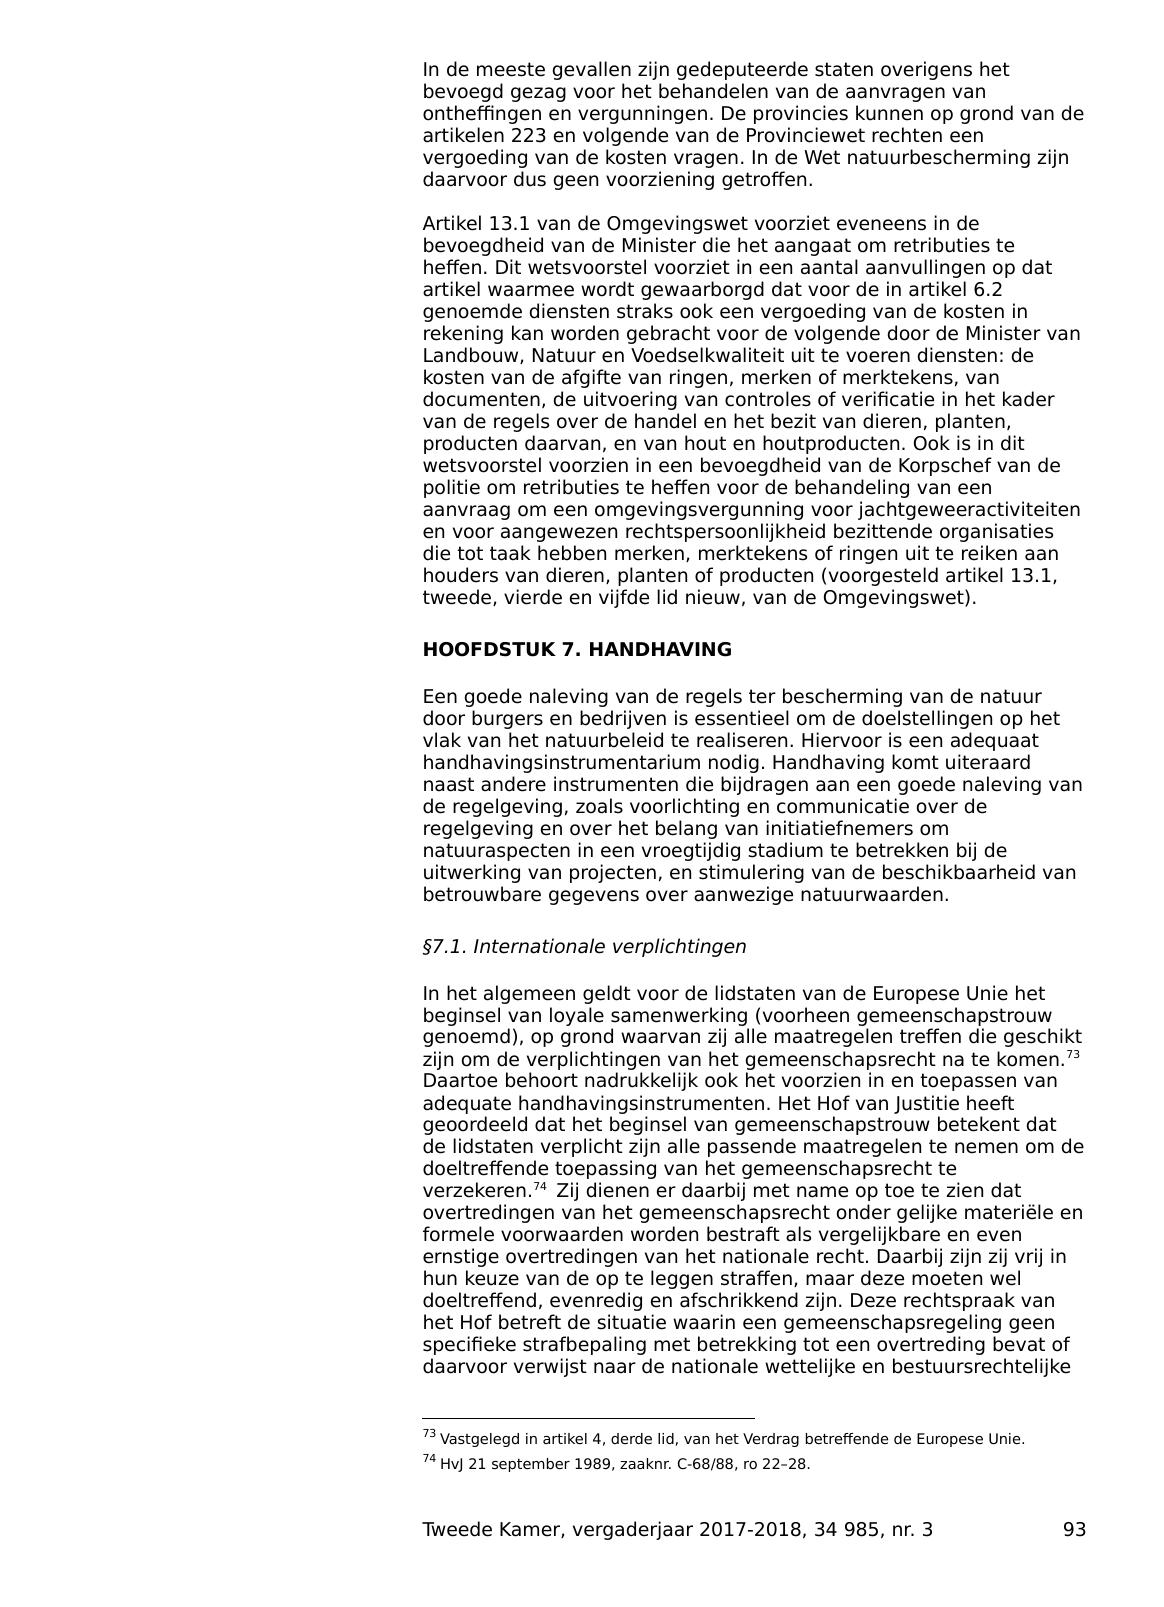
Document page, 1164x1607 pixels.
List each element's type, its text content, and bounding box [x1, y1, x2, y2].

subtitle §7.1. Internationale verplichtingen [422, 936, 1087, 957]
text Artikel 13.1 van de Omgevingswet voorziet eveneens in de bevoegdheid van de Minister die het aangaat om retributies te heffen. Dit wetsvoorstel voorziet in een aantal aanvullingen op dat artikel waarmee wordt gewaarborgd dat voor de in artikel 6.2 genoemde diensten straks ook een vergoeding van de kosten in rekening kan worden gebracht voor de volgende door de Minister van Landbouw, Natuur en Voedselkwaliteit uit te voeren diensten: de kosten van de afgifte van ringen, merken of merktekens, van documenten, de uitvoering van controles of verificatie in het kader van de regels over de handel en het bezit van dieren, planten, producten daarvan, en van hout en houtproducten. Ook is in dit wetsvoorstel voorzien in een bevoegdheid van de Korpschef van de politie om retributies te heffen voor de behandeling van een aanvraag om een omgevingsvergunning voor jachtgeweeractiviteiten en voor aangewezen rechtspersoonlijkheid bezittende organisaties die tot taak hebben merken, merktekens of ringen uit te reiken aan houders van dieren, planten of producten (voorgesteld artikel 13.1, tweede, vierde en vijfde lid nieuw, van de Omgevingswet). [422, 213, 1087, 609]
subtitle HOOFDSTUK 7. HANDHAVING [422, 639, 1087, 661]
text In de meeste gevallen zijn gedeputeerde staten overigens het bevoegd gezag voor het behandelen van de aanvragen van ontheffingen en vergunningen. De provincies kunnen op grond van de artikelen 223 en volgende van de Provinciewet rechten een vergoeding van de kosten vragen. In de Wet natuurbescherming zijn daarvoor dus geen voorziening getroffen. [422, 59, 1087, 191]
text In het algemeen geldt voor de lidstaten van de Europese Unie het beginsel van loyale samenwerking (voorheen gemeenschapstrouw genoemd), op grond waarvan zij alle maatregelen treffen die geschikt zijn om de verplichtingen van het gemeenschapsrecht na te komen. Daartoe behoort nadrukkelijk ook het voorzien in en toepassen van adequate handhavingsinstrumenten. Het Hof van Justitie heeft geoordeeld dat het beginsel van gemeenschapstrouw betekent dat de lidstaten verplicht zijn alle passende maatregelen te nemen om de doeltreffende toepassing van het gemeenschapsrecht te verzekeren. Zij dienen er daarbij met name op toe te zien dat overtredingen van het gemeenschapsrecht onder gelijke materiële en formele voorwaarden worden bestraft als vergelijkbare en even ernstige overtredingen van het nationale recht. Daarbij zijn zij vrij in hun keuze van de op te leggen straffen, maar deze moeten wel doeltreffend, evenredig en afschrikkend zijn. Deze rechtspraak van het Hof betreft de situatie waarin een gemeenschapsregeling geen specifieke strafbepaling met betrekking tot een overtreding bevat of daarvoor verwijst naar de nationale wettelijke en bestuursrechtelijke [422, 982, 1087, 1378]
text HvJ 21 september 1989, zaaknr. C-68/88, ro 22–28. [422, 1452, 1087, 1474]
text Vastgelegd in artikel 4, derde lid, van het Verdrag betreffende de Europese Unie. [422, 1427, 1087, 1449]
text Een goede naleving van de regels ter bescherming van de natuur door burgers en bedrijven is essentieel om de doelstellingen op het vlak van het natuurbeleid te realiseren. Hiervoor is een adequaat handhavingsinstrumentarium nodig. Handhaving komt uiteraard naast andere instrumenten die bijdragen aan een goede naleving van de regelgeving, zoals voorlichting en communicatie over de regelgeving en over het belang van initiatiefnemers om natuuraspecten in een vroegtijdig stadium te betrekken bij de uitwerking van projecten, en stimulering van de beschikbaarheid van betrouwbare gegevens over aanwezige natuurwaarden. [422, 686, 1087, 906]
